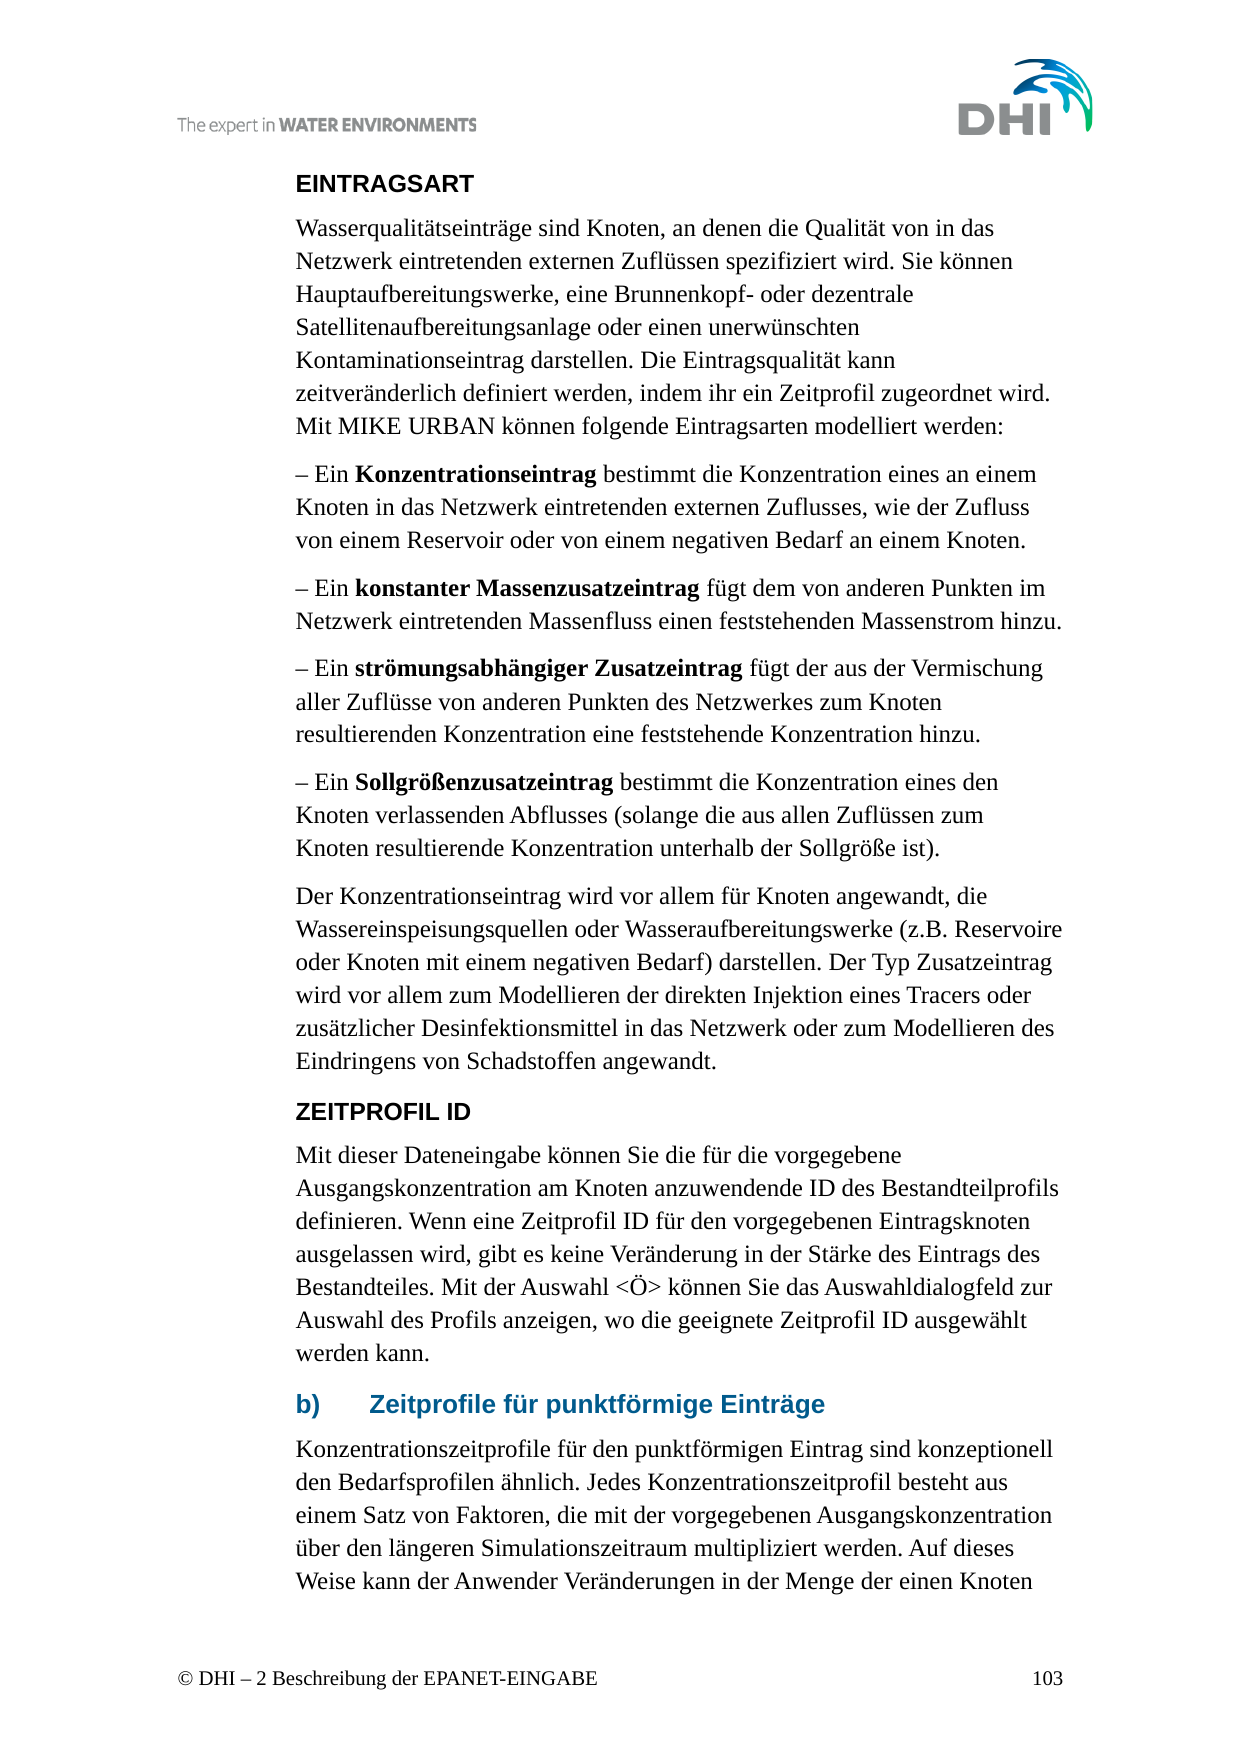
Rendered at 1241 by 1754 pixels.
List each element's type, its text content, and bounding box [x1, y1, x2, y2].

text Wasserqualitätseinträge sind Knoten, an denen die Qualität von in das Netzwerk eintretenden externen Zuflüssen spezifiziert wird. Sie können Hauptaufbereitungswerke, eine Brunnenkopf- oder dezentrale Satellitenaufbereitungsanlage oder einen unerwünschten Kontaminationseintrag darstellen. Die Eintragsqualität kann zeitveränderlich definiert werden, indem ihr ein Zeitprofil zugeordnet wird. Mit MIKE URBAN können folgende Eintragsarten modelliert werden: [295, 213, 1063, 440]
text – Ein Sollgrößenzusatzeintrag bestimmt die Konzentration eines den Knoten verlassenden Abflusses (solange die aus allen Zuflüssen zum Knoten resultierende Konzentration unterhalb der Sollgröße ist). [295, 767, 1063, 862]
text Mit dieser Dateneingabe können Sie die für die vorgegebene Ausgangskonzentration am Knoten anzuwendende ID des Bestandteilprofils definieren. Wenn eine Zeitprofil ID für den vorgegebenen Eintragsknoten ausgelassen wird, gibt es keine Veränderung in der Stärke des Eintrags des Bestandteiles. Mit der Auswahl <Ö> können Sie das Auswahldialogfeld zur Auswahl des Profils anzeigen, wo die geeignete Zeitprofil ID ausgewählt werden kann. [295, 1140, 1063, 1367]
text Konzentrationszeitprofile für den punktförmigen Eintrag sind konzeptionell den Bedarfsprofilen ähnlich. Jedes Konzentrationszeitprofil besteht aus einem Satz von Faktoren, die mit der vorgegebenen Ausgangskonzentration über den längeren Simulationszeitraum multipliziert werden. Auf dieses Weise kann der Anwender Veränderungen in der Menge der einen Knoten [295, 1434, 1063, 1595]
text – Ein konstanter Massenzusatzeintrag fügt dem von anderen Punkten im Netzwerk eintretenden Massenfluss einen feststehenden Massenstrom hinzu. [295, 573, 1063, 634]
picture [177, 117, 477, 135]
picture [958, 59, 1093, 135]
subtitle Zeitprofile für punktförmige Einträge [295, 1389, 1063, 1419]
text – Ein strömungsabhängiger Zusatzeintrag fügt der aus der Vermischung aller Zuflüsse von anderen Punkten des Netzwerkes zum Knoten resultierenden Konzentration eine feststehende Konzentration hinzu. [295, 653, 1063, 748]
text Der Konzentrationseintrag wird vor allem für Knoten angewandt, die Wassereinspeisungsquellen oder Wasseraufbereitungswerke (z.B. Reservoire oder Knoten mit einem negativen Bedarf) darstellen. Der Typ Zusatzeintrag wird vor allem zum Modellieren der direkten Injektion eines Tracers oder zusätzlicher Desinfektionsmittel in das Netzwerk oder zum Modellieren des Eindringens von Schadstoffen angewandt. [295, 881, 1063, 1075]
subtitle ZEITPROFIL ID [295, 1097, 1063, 1126]
text – Ein Konzentrationseintrag bestimmt die Konzentration eines an einem Knoten in das Netzwerk eintretenden externen Zuflusses, wie der Zufluss von einem Reservoir oder von einem negativen Bedarf an einem Knoten. [295, 459, 1063, 554]
subtitle EINTRAGSART [295, 169, 1063, 198]
